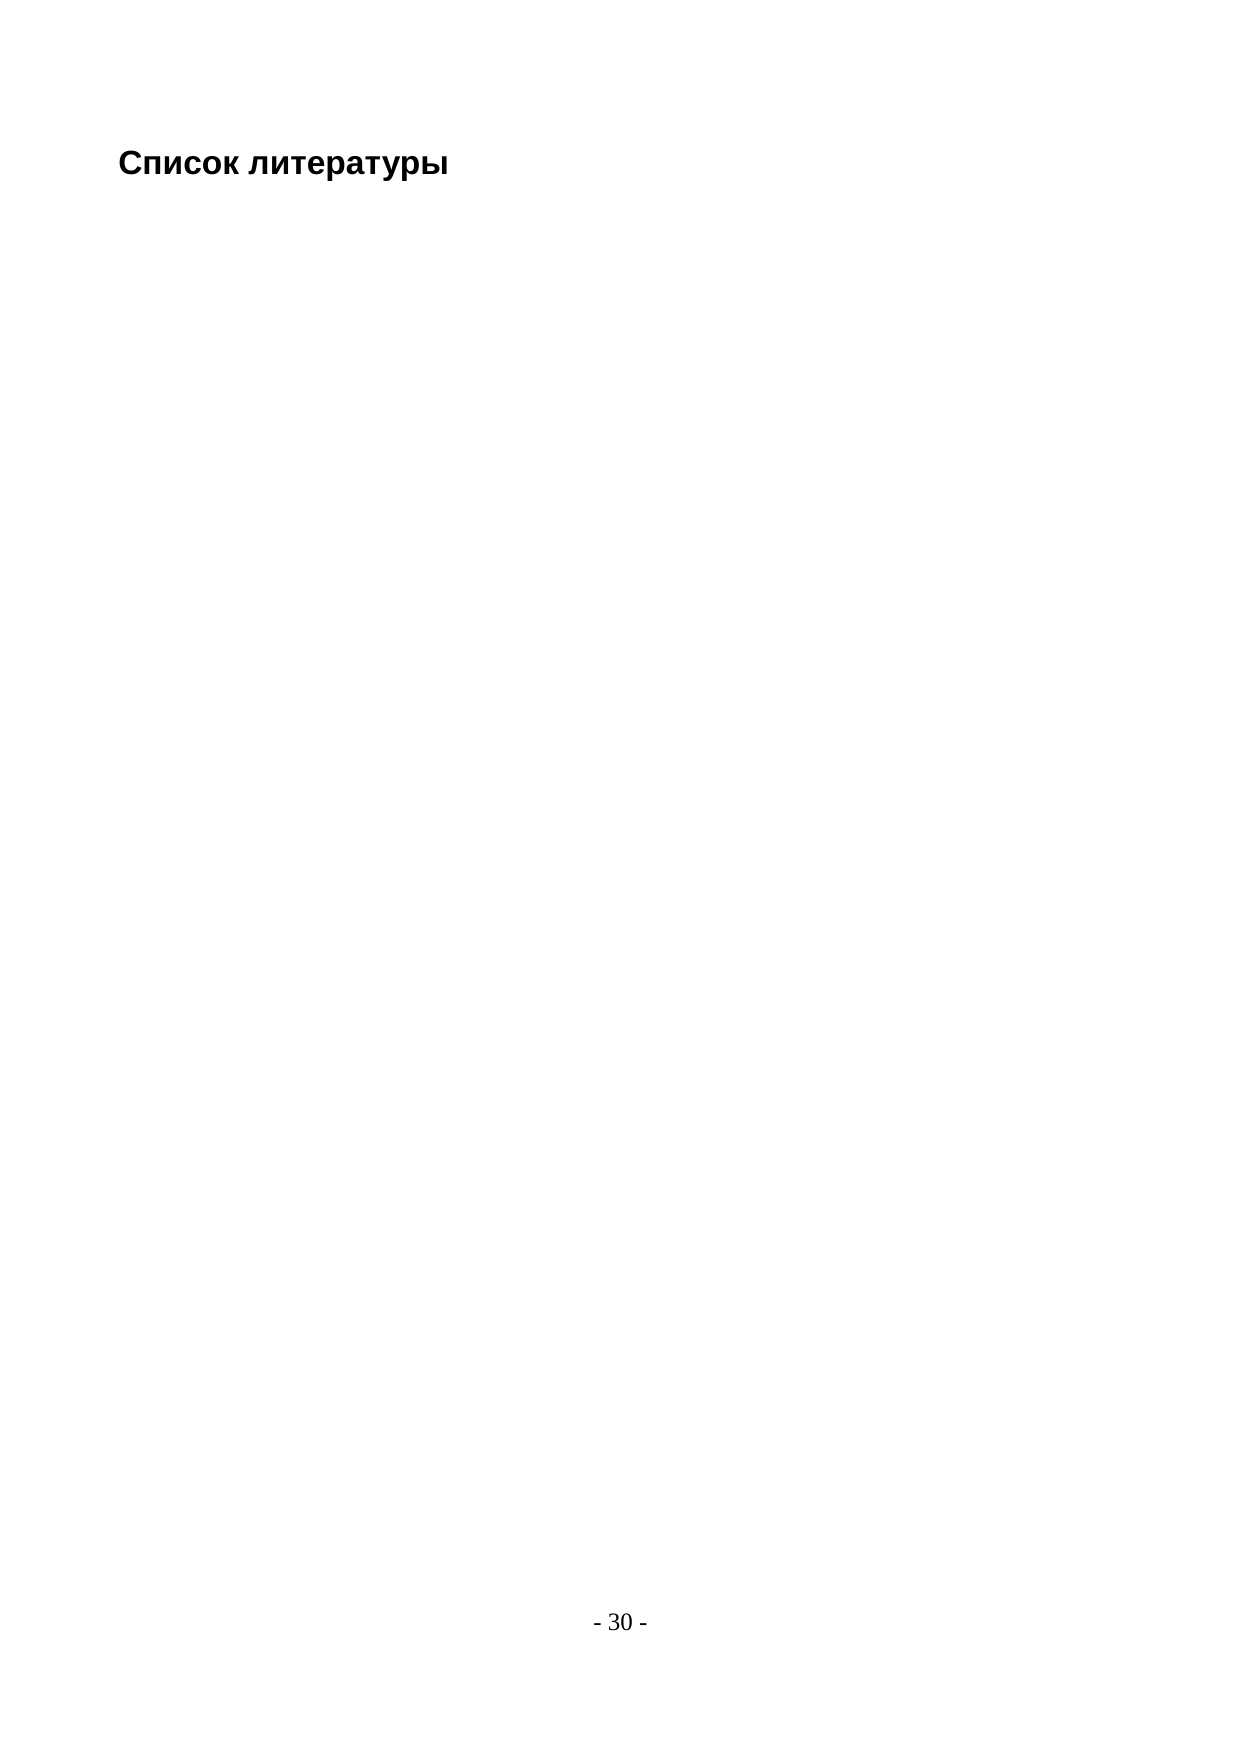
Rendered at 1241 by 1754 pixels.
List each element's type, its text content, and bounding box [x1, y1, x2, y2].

subtitle Список литературы [118, 143, 1122, 182]
